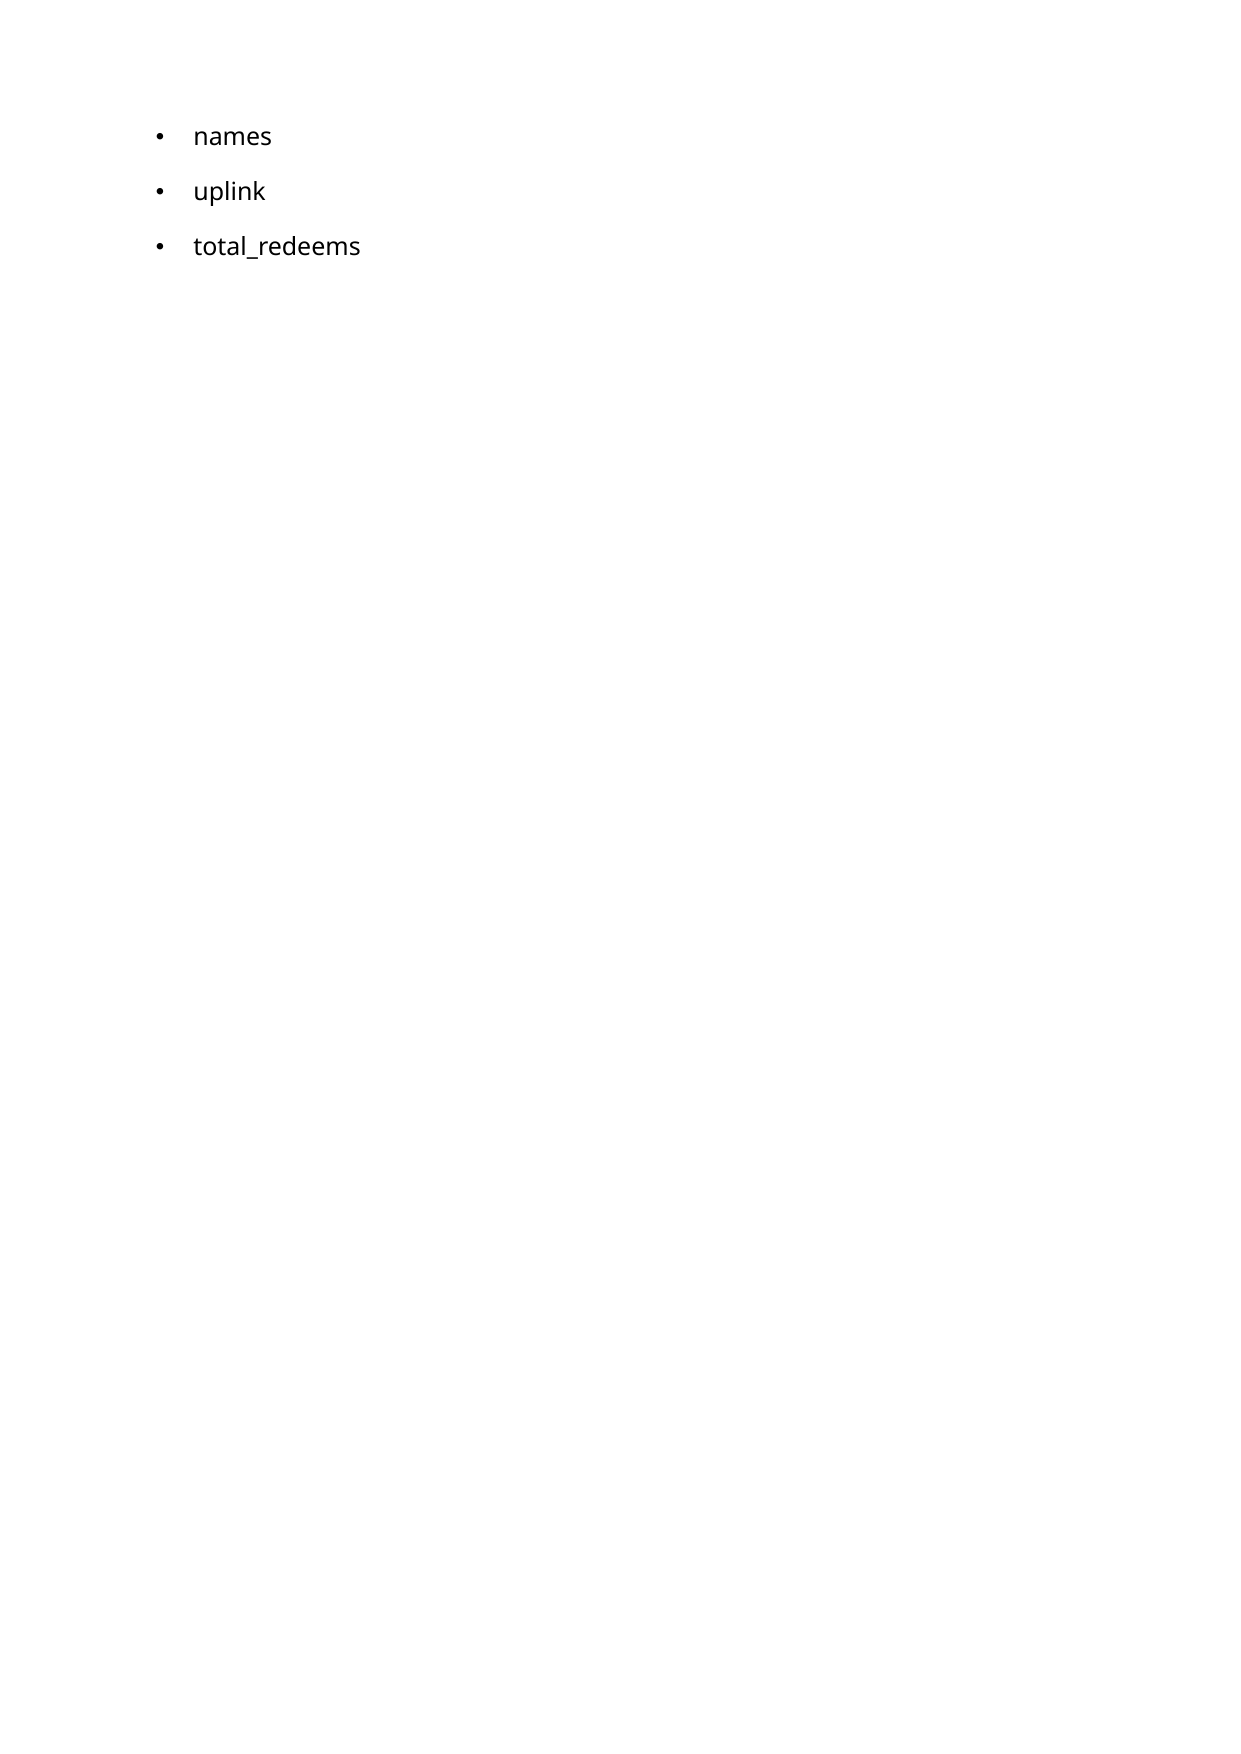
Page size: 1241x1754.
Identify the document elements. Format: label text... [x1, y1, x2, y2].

list uplink [156, 173, 1122, 208]
list names [156, 118, 1122, 152]
list total_redeems [156, 229, 1122, 263]
